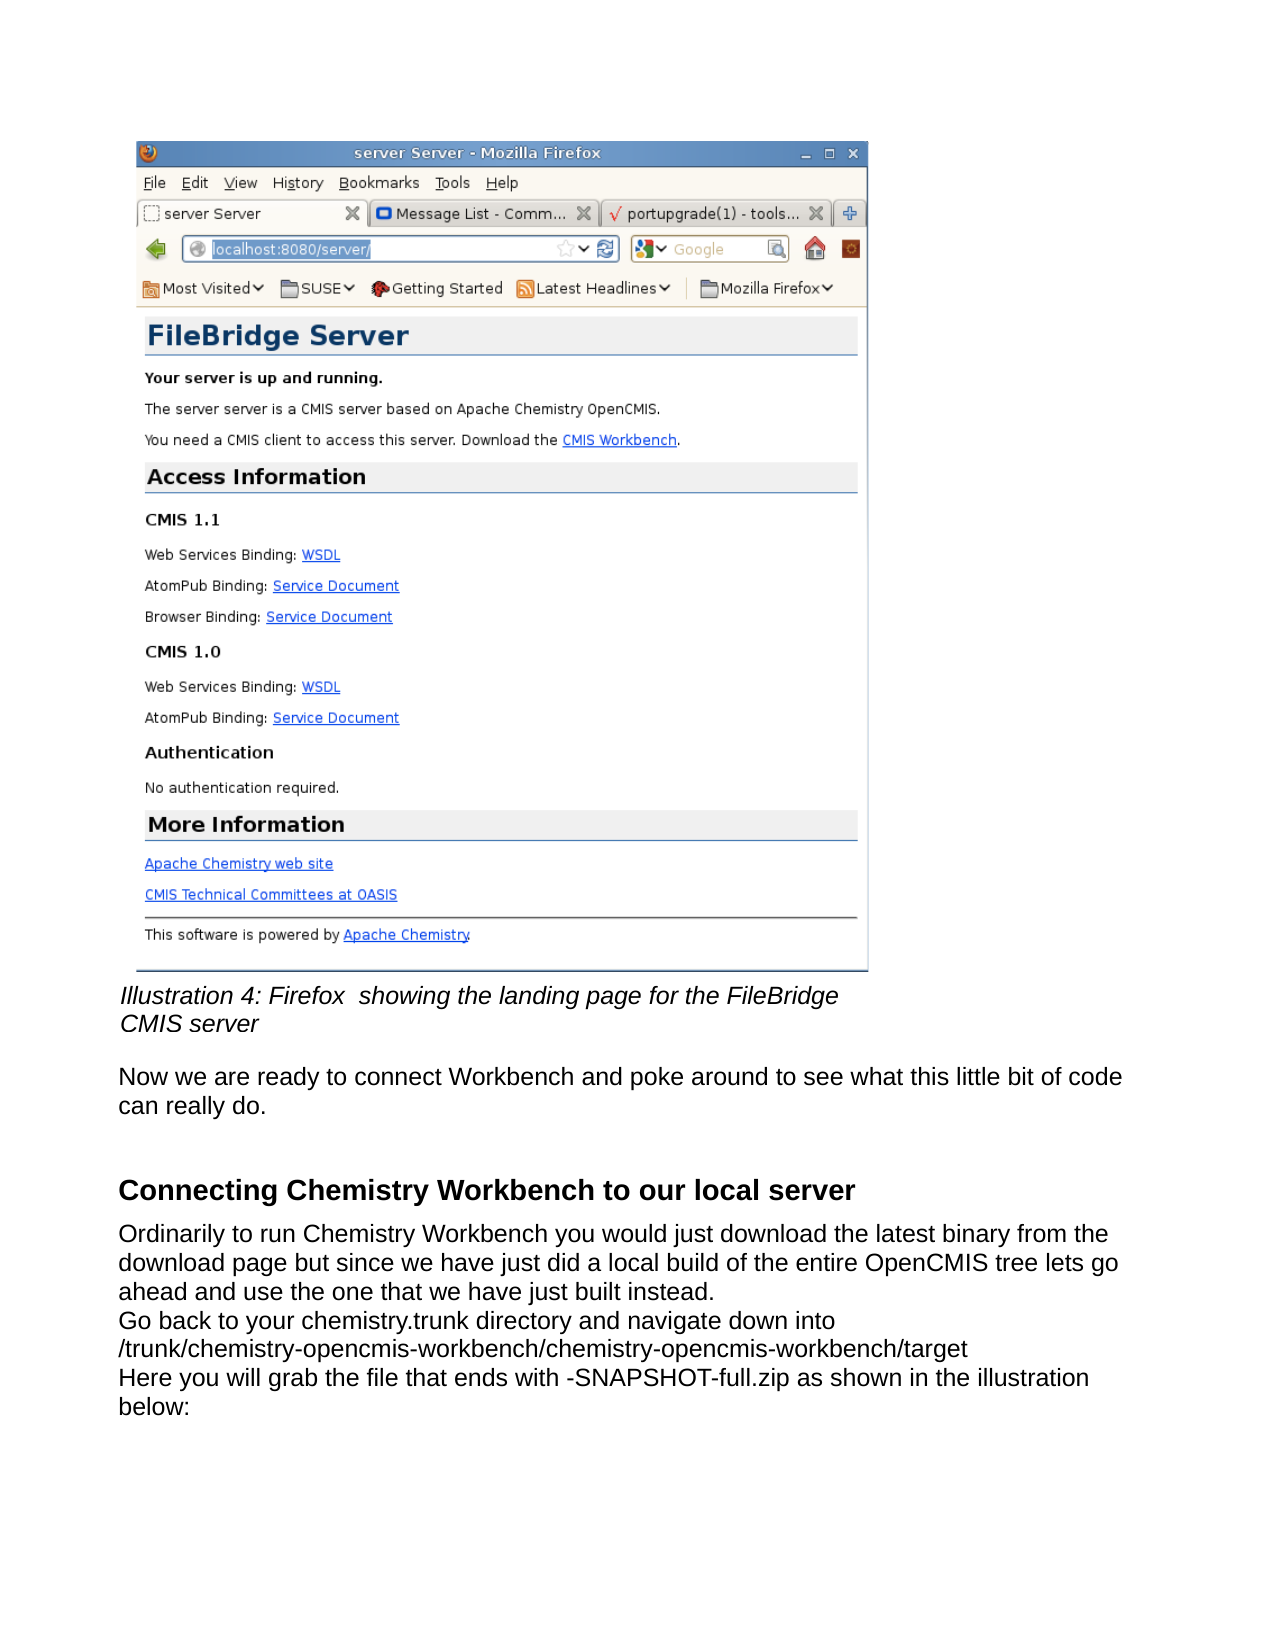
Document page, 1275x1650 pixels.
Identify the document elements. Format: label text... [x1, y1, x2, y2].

text Illustration 4: Firefox showing the landing page for the FileBridge CMIS server [120, 981, 878, 1032]
text Ordinarily to run Chemistry Workbench you would just download the latest binary from the download page but since we have just did a local build of the entire OpenCMIS tree lets go ahead and use the one that we have just built instead. [118, 1219, 1157, 1306]
text Go back to your chemistry.trunk directory and navigate down into [118, 1306, 1157, 1334]
text Here you will grab the file that ends with -SNAPSHOT-full.zip as shown in the illustration below: [118, 1363, 1157, 1421]
subtitle Connecting Chemistry Workbench to our local server [118, 1173, 1157, 1207]
text /trunk/chemistry-opencmis-workbench/chemistry-opencmis-workbench/target [118, 1334, 1157, 1363]
text Now we are ready to connect Workbench and poke around to see what this little bit of code can really do. [118, 1062, 1157, 1119]
picture [136, 141, 869, 972]
